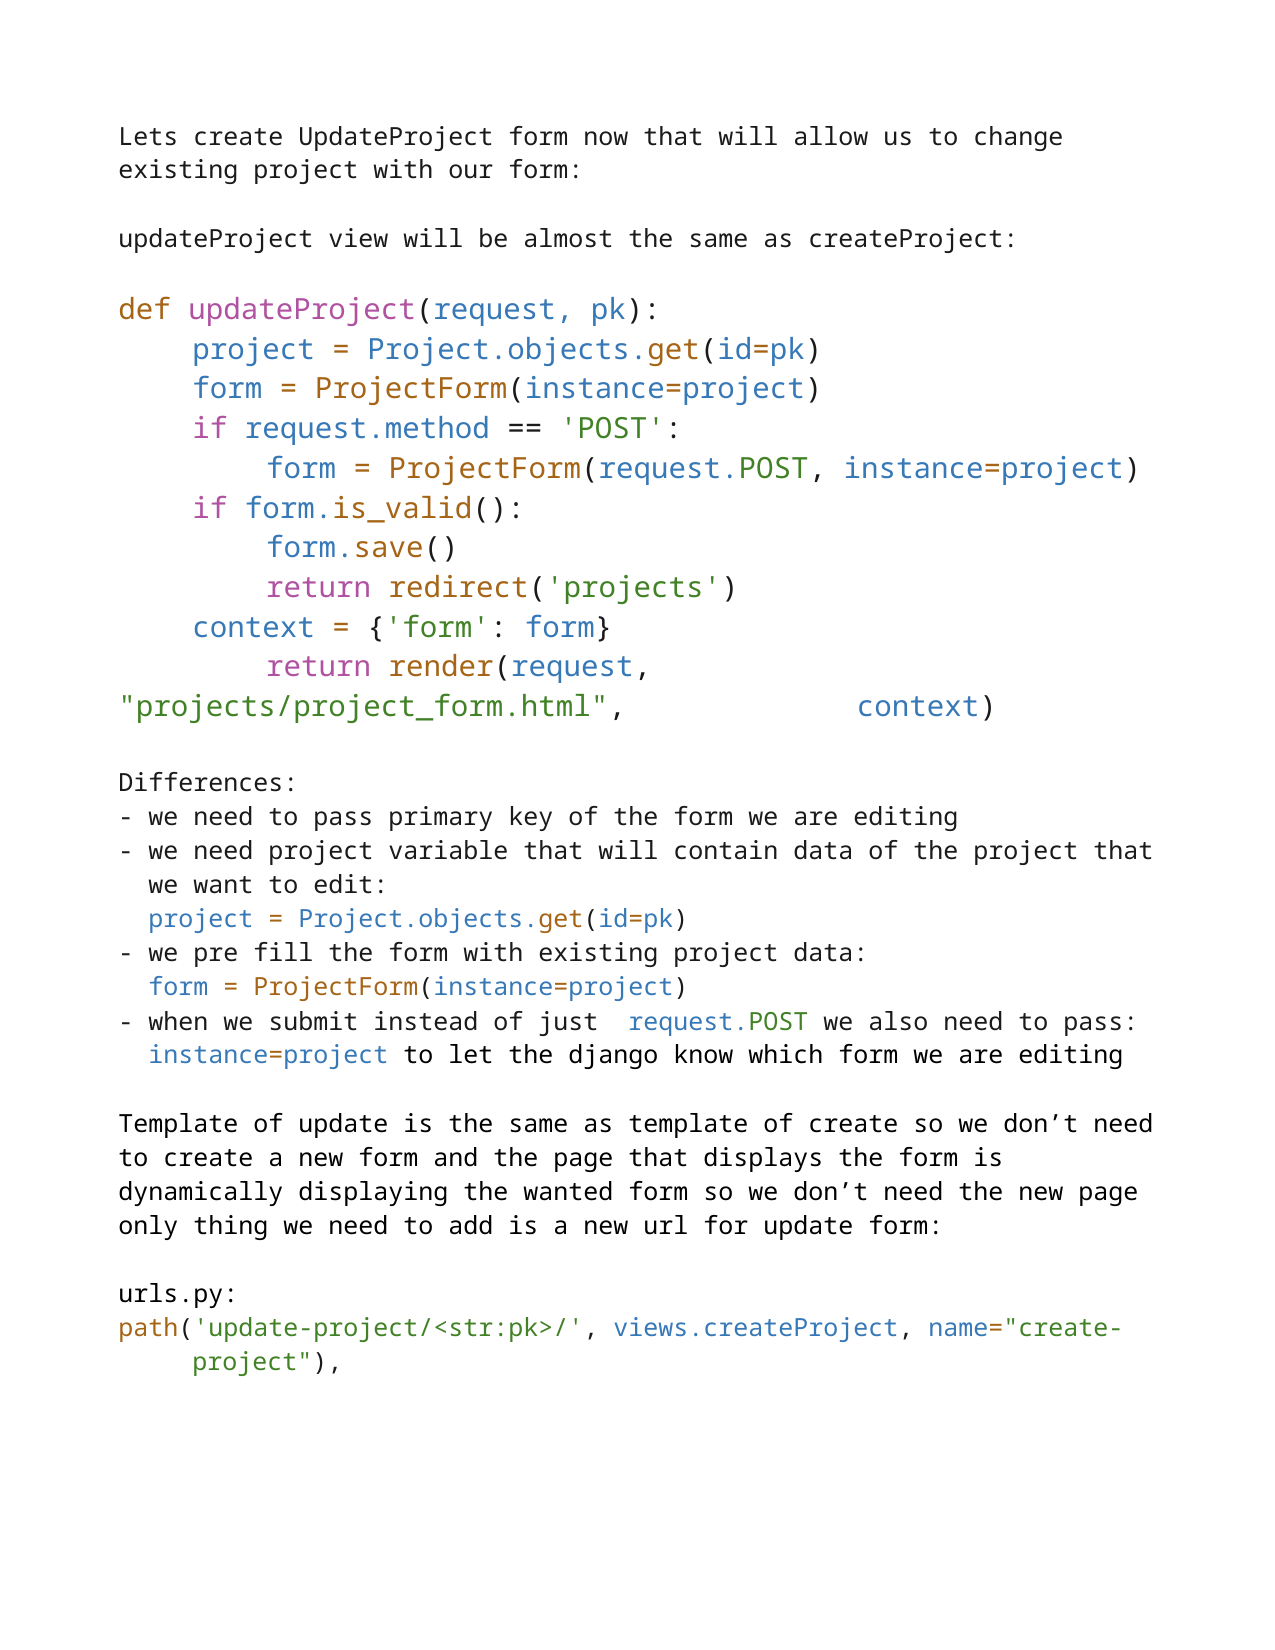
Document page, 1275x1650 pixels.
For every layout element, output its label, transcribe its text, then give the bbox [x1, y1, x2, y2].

text context = {'form': form} [118, 606, 1157, 646]
text if form.is_valid(): [118, 487, 1157, 527]
text def updateProject(request, pk): [118, 288, 1157, 328]
text form = ProjectForm(instance=project) [118, 969, 1157, 1003]
text Template of update is the same as template of create so we don’t need to create a new form and the page that displays the form is dynamically displaying the wanted form so we don’t need the new page only thing we need to add is a new url for update form: [118, 1105, 1157, 1242]
text we want to edit: [118, 867, 1157, 901]
text - when we submit instead of just request.POST we also need to pass: [118, 1003, 1157, 1037]
text updateProject view will be almost the same as createProject: [118, 220, 1157, 254]
text form.save() [118, 527, 1157, 566]
text path('update-project/<str:pk>/', views.createProject, name="create- project"), [118, 1310, 1157, 1378]
text project = Project.objects.get(id=pk) [118, 328, 1157, 368]
text urls.py: [118, 1276, 1157, 1310]
text form = ProjectForm(request.POST, instance=project) [118, 447, 1157, 487]
text form = ProjectForm(instance=project) [118, 368, 1157, 407]
text project = Project.objects.get(id=pk) [118, 901, 1157, 935]
text - we need to pass primary key of the form we are editing [118, 799, 1157, 833]
text - we need project variable that will contain data of the project that [118, 833, 1157, 867]
text - we pre fill the form with existing project data: [118, 935, 1157, 969]
text Lets create UpdateProject form now that will allow us to change existing project with our form: [118, 118, 1157, 186]
text if request.method == 'POST': [118, 407, 1157, 447]
text return render(request, "projects/project_form.html", context) [118, 646, 1157, 725]
text instance=project to let the django know which form we are editing [118, 1037, 1157, 1071]
text return redirect('projects') [118, 566, 1157, 606]
text Differences: [118, 765, 1157, 799]
